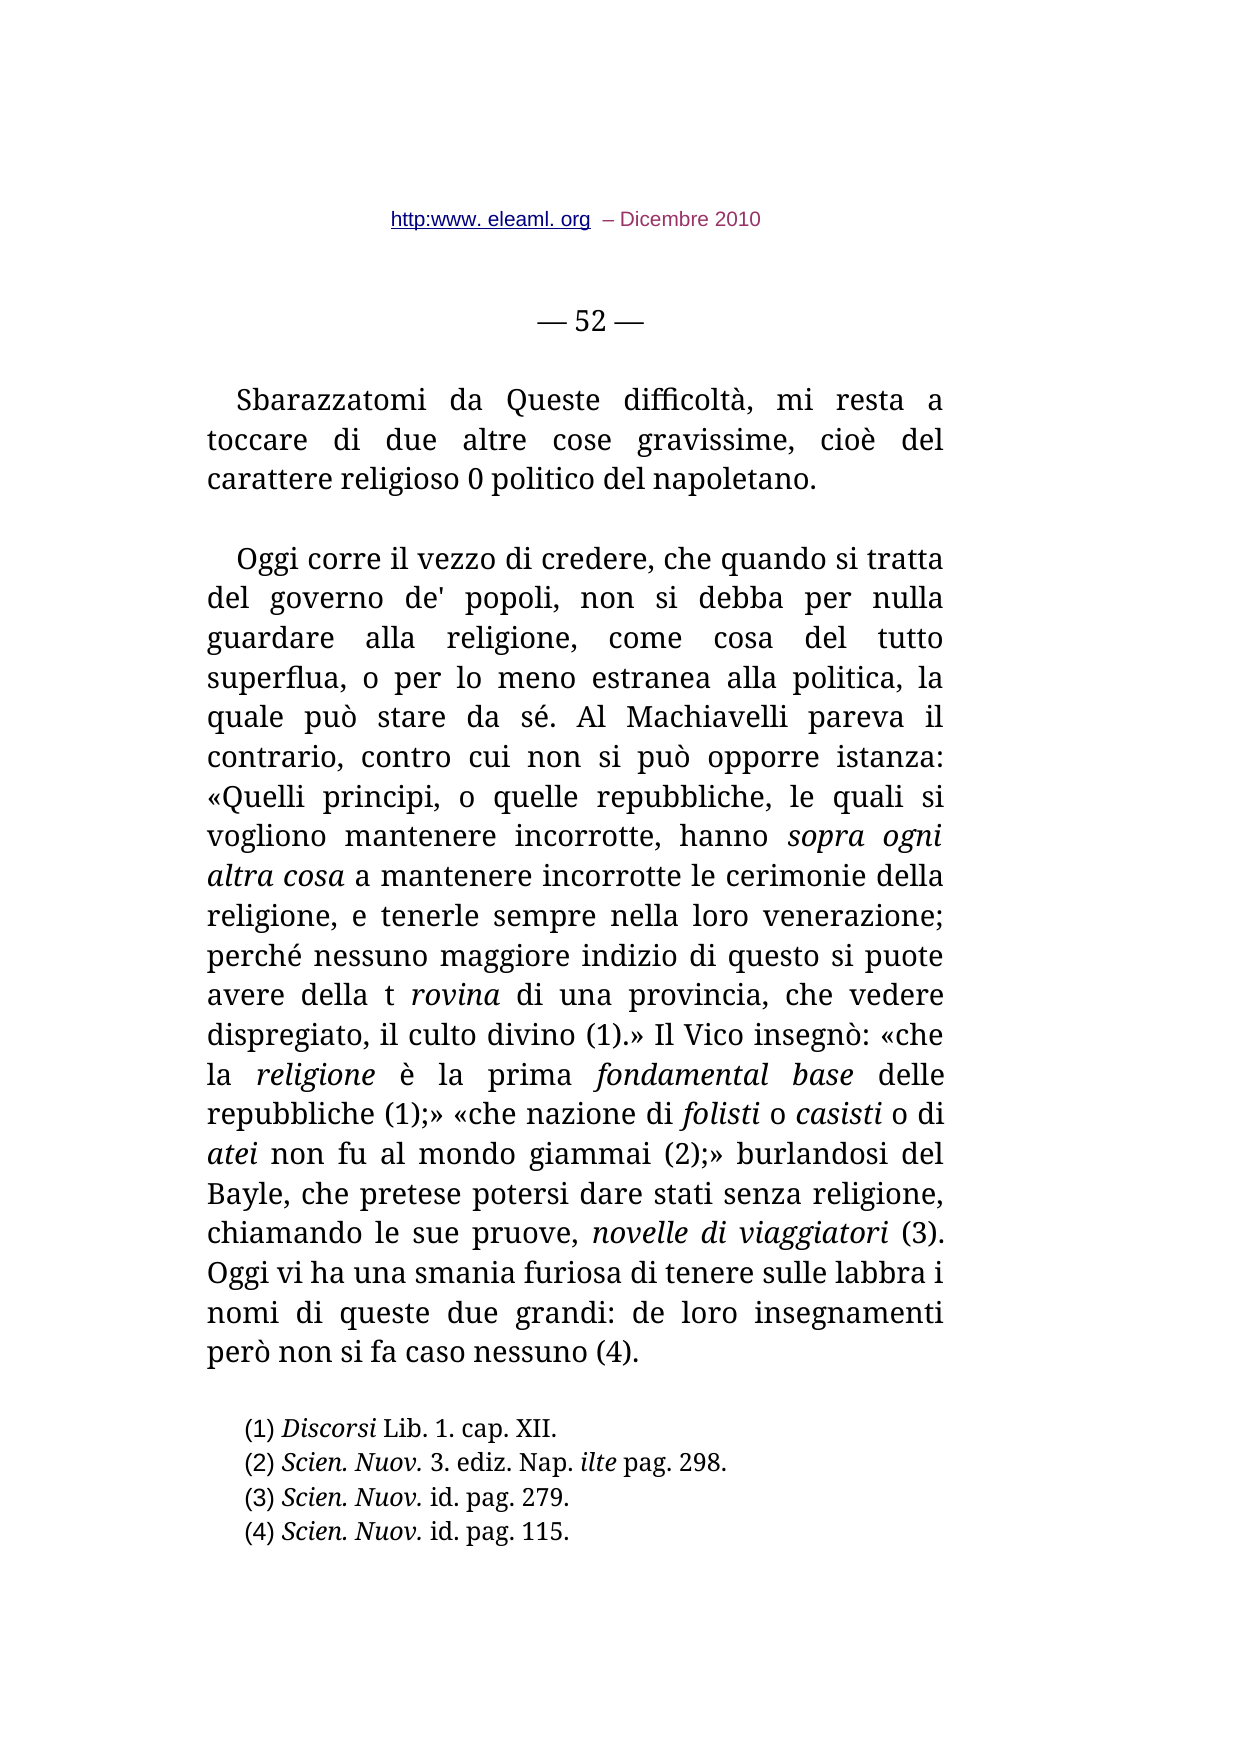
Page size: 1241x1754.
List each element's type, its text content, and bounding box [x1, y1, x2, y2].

list Scien. Nuov. id. pag. 279. [244, 1479, 945, 1513]
list Scien. Nuov. 3. ediz. Nap. ilte pag. 298. [244, 1445, 945, 1479]
list Discorsi Lib. 1. cap. XII. [244, 1411, 945, 1445]
text Sbarazzatomi da Queste difficoltà, mi resta a toccare di due altre cose gravissime, cioè del carattere religioso 0 politico del napoletano. [207, 379, 945, 498]
text — 52 — [207, 300, 945, 339]
text Oggi corre il vezzo di credere, che quando si tratta del governo de' popoli, non si debba per nulla guardare alla religione, come cosa del tutto superflua, o per lo meno estranea alla politica, la quale può stare da sé. Al Machiavelli pareva il contrario, contro cui non si può opporre istanza: «Quelli principi, o quelle repubbliche, le quali si vogliono mantenere incorrotte, hanno sopra ogni altra cosa a mantenere incorrotte le cerimonie della religione, e tenerle sempre nella loro venerazione; perché nessuno maggiore indizio di questo si puote avere della t rovina di una provincia, che vedere dispregiato, il culto divino (1).» Il Vico insegnò: «che la religione è la prima fondamental base delle repubbliche (1);» «che nazione di folisti o casisti o di atei non fu al mondo giammai (2);» burlandosi del Bayle, che pretese potersi dare stati senza religione, chiamando le sue pruove, novelle di viaggiatori (3). Oggi vi ha una smania furiosa di tenere sulle labbra i nomi di queste due grandi: de loro insegnamenti però non si fa caso nessuno (4). [207, 538, 945, 1371]
list Scien. Nuov. id. pag. 115. [244, 1513, 945, 1547]
